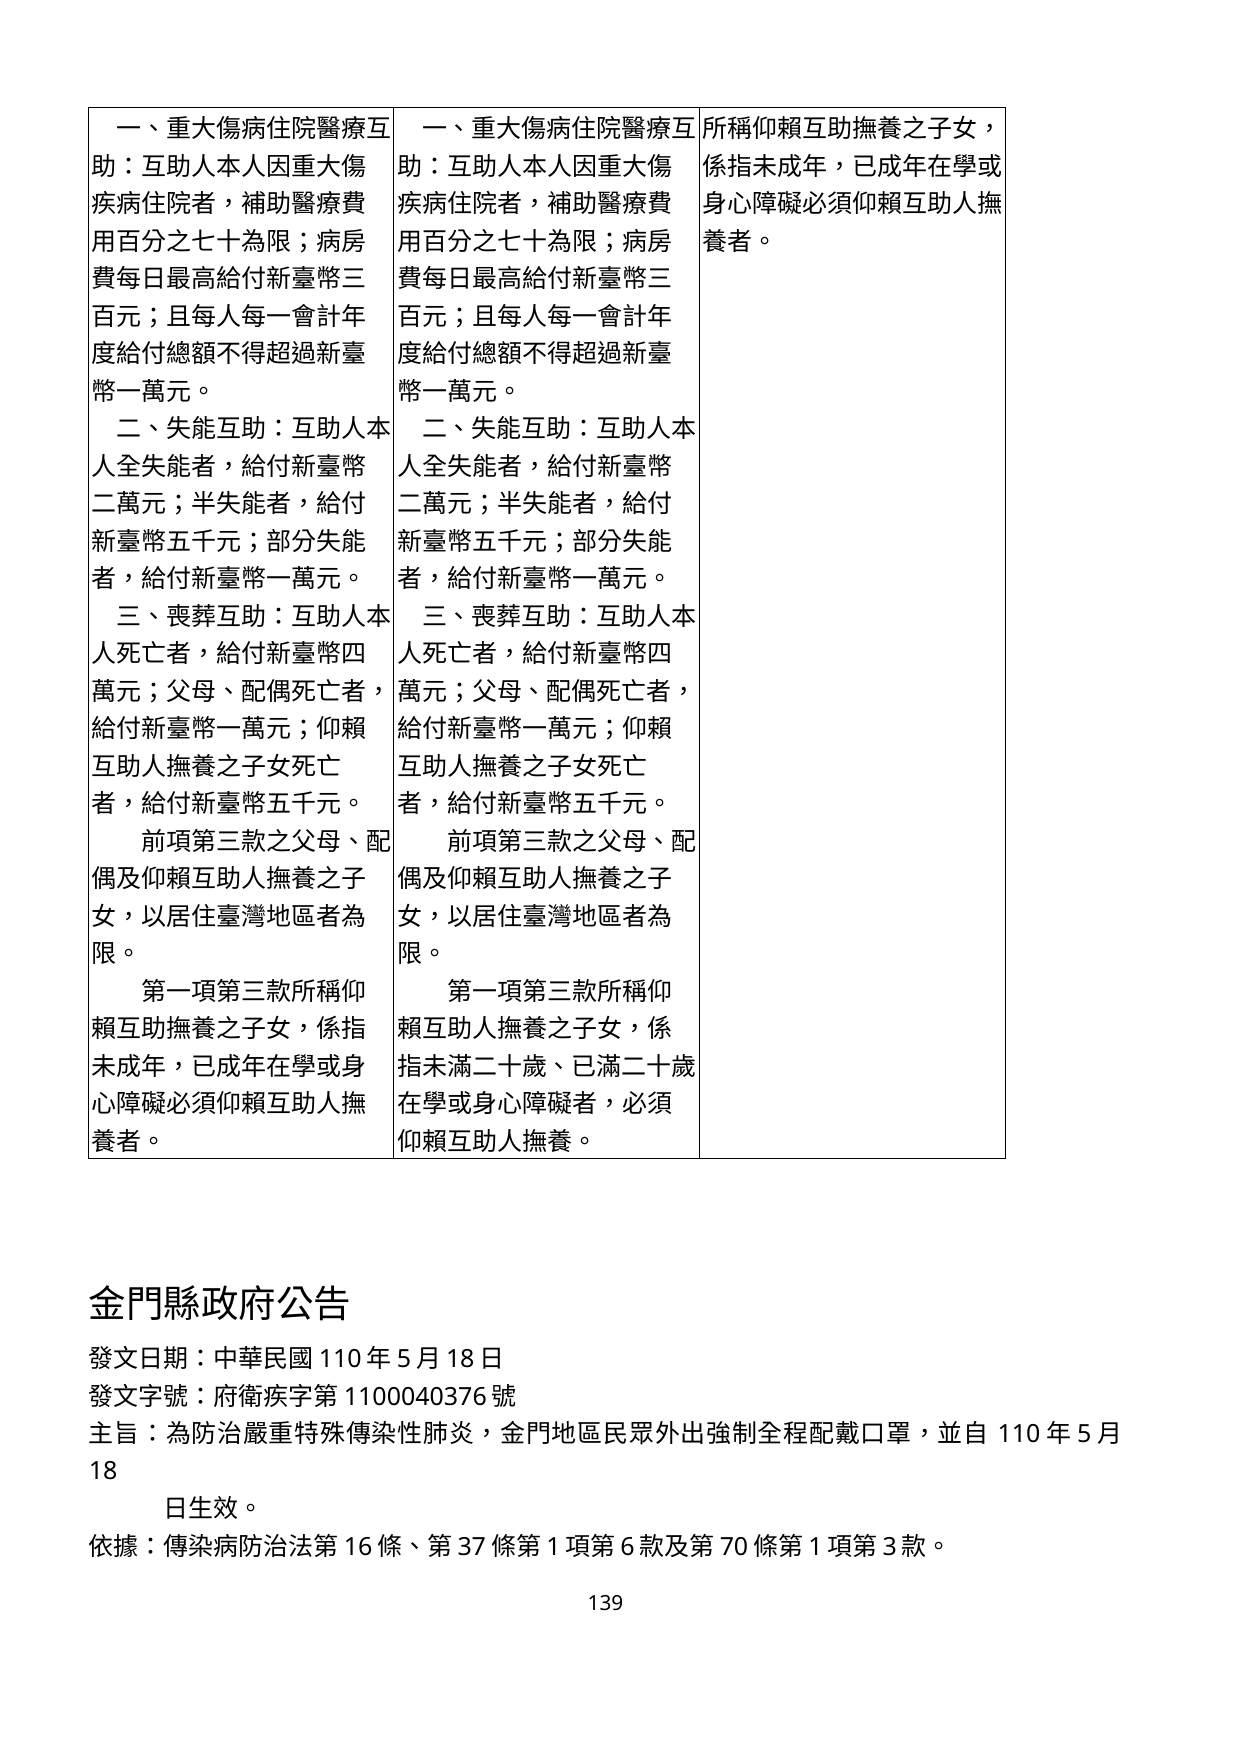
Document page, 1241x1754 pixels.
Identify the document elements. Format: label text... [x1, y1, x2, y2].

text 發文字號：府衛疾字第1100040376號 [89, 1376, 1122, 1413]
text 日生效。 [89, 1488, 1122, 1526]
table_cell 一、重大傷病住院醫療互助：互助人本人因重大傷疾病住院者，補助醫療費用百分之七十為限；病房費每日最高給付新臺幣三百元；且每人每一會計年度給付總額不得超過新臺幣一萬元。 二、失能互助：互助人本人全失能者，給付新臺幣二萬元；半失能者，給付新臺幣五千元；部分失能者，給付新臺幣一萬元。 三、喪葬互助：互助人本人死亡者，給付新臺幣四萬元；父母、配偶死亡者，給付新臺幣一萬元；仰賴互助人撫養之子女死亡者，給付新臺幣五千元。 前項第三款之父母、配偶及仰賴互助人撫養之子女，以居住臺灣地區者為限。 第一項第三款所稱仰賴互助撫養之子女，係指未成年，已成年在學或身心障礙必須仰賴互助人撫養者。 [89, 108, 393, 1158]
table_cell 一、重大傷病住院醫療互助：互助人本人因重大傷疾病住院者，補助醫療費用百分之七十為限；病房費每日最高給付新臺幣三百元；且每人每一會計年度給付總額不得超過新臺幣一萬元。 二、失能互助：互助人本人全失能者，給付新臺幣二萬元；半失能者，給付新臺幣五千元；部分失能者，給付新臺幣一萬元。 三、喪葬互助：互助人本人死亡者，給付新臺幣四萬元；父母、配偶死亡者，給付新臺幣一萬元；仰賴互助人撫養之子女死亡者，給付新臺幣五千元。 前項第三款之父母、配偶及仰賴互助人撫養之子女，以居住臺灣地區者為限。 第一項第三款所稱仰賴互助人撫養之子女，係指未滿二十歲、已滿二十歲在學或身心障礙者，必須仰賴互助人撫養。 [394, 108, 699, 1158]
text 金門縣政府公告 [89, 1263, 1122, 1338]
text 發文日期：中華民國110年5月18日 [89, 1338, 1122, 1376]
table_cell 所稱仰賴互助撫養之子女，係指未成年，已成年在學或身心障礙必須仰賴互助人撫養者。 [700, 108, 1005, 1158]
text 主旨：為防治嚴重特殊傳染性肺炎，金門地區民眾外出強制全程配戴口罩，並自110年5月18 [89, 1413, 1122, 1488]
text 依據：傳染病防治法第16條、第37條第1項第6款及第70條第1項第3款。 [89, 1526, 1122, 1563]
